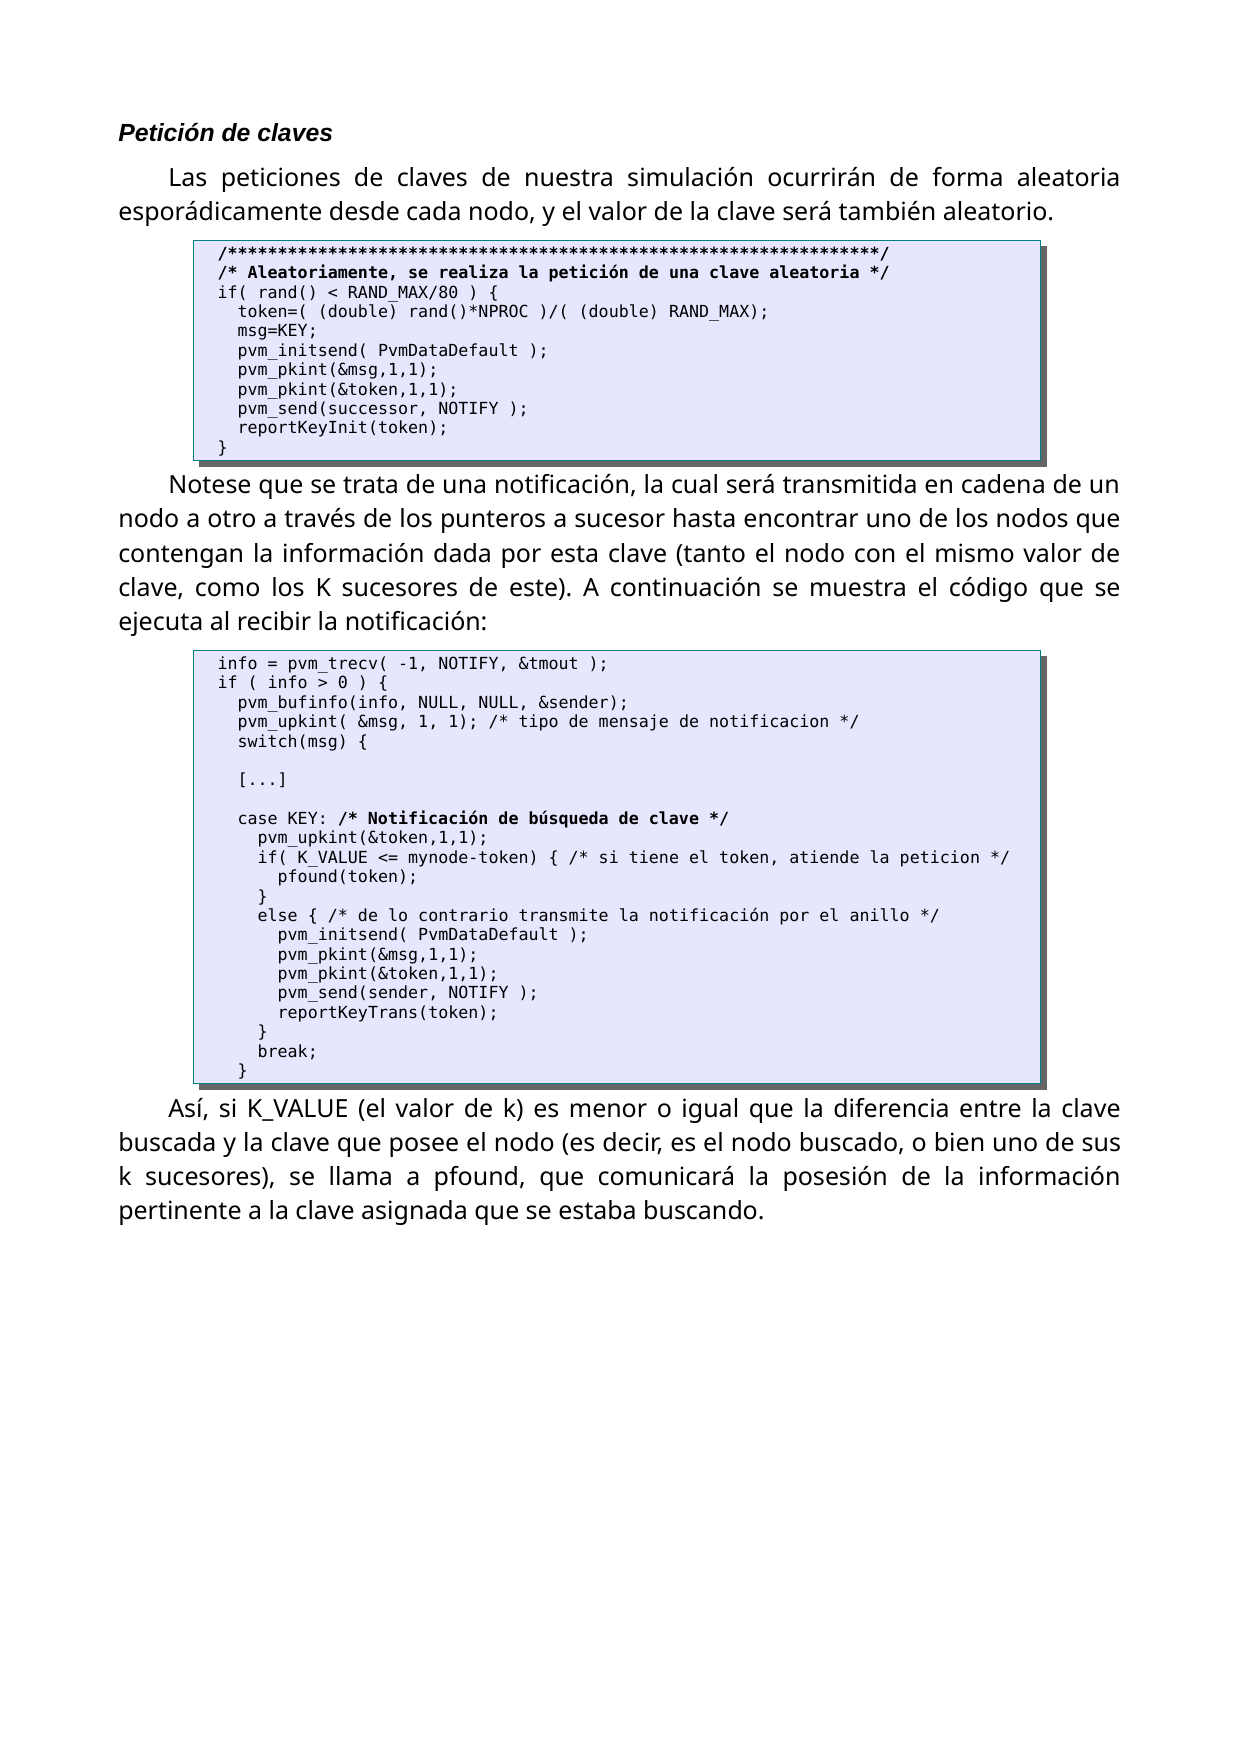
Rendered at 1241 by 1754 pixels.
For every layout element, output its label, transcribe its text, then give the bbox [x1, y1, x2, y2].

text if( rand() < RAND_MAX/80 ) { [194, 278, 1040, 298]
text Notese que se trata de una notificación, la cual será transmitida en cadena de un nodo a otro a través de los punteros a sucesor hasta encontrar uno de los nodos que contengan la información dada por esta clave (tanto el nodo con el mismo valor de clave, como los K sucesores de este). A continuación se muestra el código que se ejecuta al recibir la notificación: [118, 467, 1122, 637]
text pvm_pkint(&msg,1,1); [194, 356, 1040, 375]
text pvm_pkint(&token,1,1); [194, 375, 1040, 395]
text } [194, 433, 1040, 460]
text pvm_pkint(&token,1,1); [194, 960, 1040, 979]
text pvm_send(successor, NOTIFY ); [194, 395, 1040, 414]
text pvm_initsend( PvmDataDefault ); [194, 337, 1040, 356]
text } [194, 882, 1040, 902]
text reportKeyTrans(token); [194, 999, 1040, 1018]
subtitle Petición de claves [118, 118, 1122, 147]
text Así, si K_VALUE (el valor de k) es menor o igual que la diferencia entre la clave buscada y la clave que posee el nodo (es decir, es el nodo buscado, o bien uno de sus k sucesores), se llama a pfound, que comunicará la posesión de la información pertinente a la clave asignada que se estaba buscando. [118, 1090, 1122, 1227]
text pvm_initsend( PvmDataDefault ); [194, 921, 1040, 941]
text /*****************************************************************/ [194, 241, 1040, 259]
text info = pvm_trecv( -1, NOTIFY, &tmout ); [194, 651, 1040, 669]
text if( K_VALUE <= mynode-token) { /* si tiene el token, atiende la peticion */ [194, 844, 1040, 863]
text case KEY: /* Notificación de búsqueda de clave */ [194, 805, 1040, 824]
text pvm_send(sender, NOTIFY ); [194, 979, 1040, 999]
text switch(msg) { [194, 727, 1040, 747]
text pfound(token); [194, 863, 1040, 882]
text } [194, 1018, 1040, 1037]
text if ( info > 0 ) { [194, 669, 1040, 689]
text reportKeyInit(token); [194, 414, 1040, 433]
text msg=KEY; [194, 317, 1040, 337]
text break; [194, 1037, 1040, 1057]
text token=( (double) rand()*NPROC )/( (double) RAND_MAX); [194, 298, 1040, 317]
text pvm_upkint(&token,1,1); [194, 824, 1040, 844]
text Las peticiones de claves de nuestra simulación ocurrirán de forma aleatoria esporádicamente desde cada nodo, y el valor de la clave será también aleatorio. [118, 159, 1122, 227]
text else { /* de lo contrario transmite la notificación por el anillo */ [194, 902, 1040, 921]
text pvm_bufinfo(info, NULL, NULL, &sender); [194, 689, 1040, 708]
text pvm_upkint( &msg, 1, 1); /* tipo de mensaje de notificacion */ [194, 708, 1040, 727]
text [...] [194, 766, 1040, 786]
text /* Aleatoriamente, se realiza la petición de una clave aleatoria */ [194, 259, 1040, 278]
text pvm_pkint(&msg,1,1); [194, 941, 1040, 960]
text } [194, 1057, 1040, 1083]
